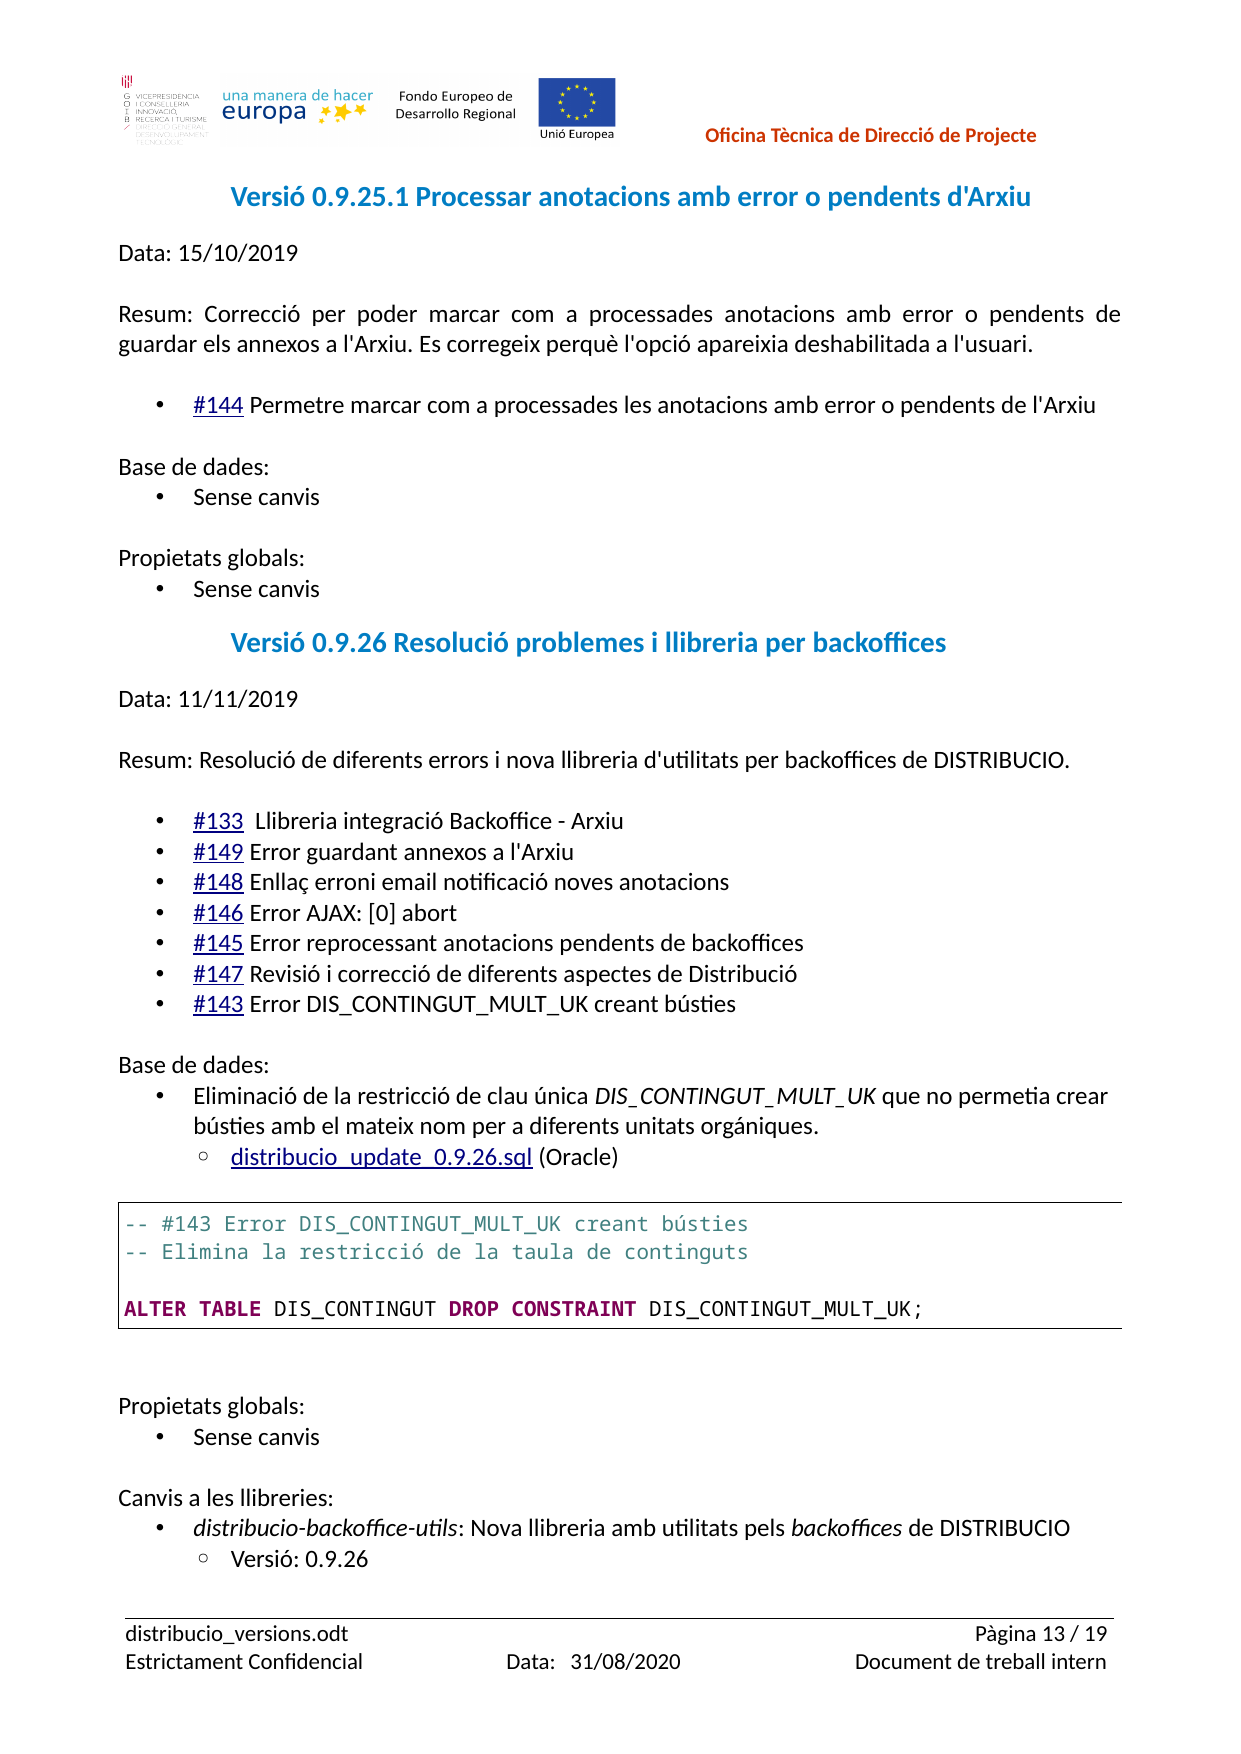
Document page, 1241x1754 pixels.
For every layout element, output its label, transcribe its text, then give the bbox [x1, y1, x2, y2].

list Sense canvis [156, 573, 1122, 603]
list Sense canvis [156, 481, 1122, 512]
list #133 Llibreria integració Backoffice - Arxiu [156, 805, 1122, 836]
list #143 Error DIS_CONTINGUT_MULT_UK creant bústies [156, 988, 1122, 1019]
picture [118, 73, 213, 147]
list Sense canvis [156, 1421, 1122, 1451]
list Versió: 0.9.26 [193, 1543, 1122, 1573]
list #147 Revisió i correcció de diferents aspectes de Distribució [156, 958, 1122, 988]
text Propietats globals: [118, 542, 1122, 573]
text Data: 11/11/2019 [118, 683, 1122, 714]
text Base de dades: [118, 1049, 1122, 1080]
picture [219, 73, 621, 147]
list #149 Error guardant annexos a l'Arxiu [156, 836, 1122, 866]
list #148 Enllaç erroni email notificació noves anotacions [156, 866, 1122, 897]
text Resum: Resolució de diferents errors i nova llibreria d'utilitats per backoffices de DISTRIBUCIO. [118, 744, 1122, 775]
text Base de dades: [118, 451, 1122, 481]
list #146 Error AJAX: [0] abort [156, 897, 1122, 927]
table_header -- #143 Error DIS_CONTINGUT_MULT_UK creant bústies -- Elimina la restricció de la taula de continguts ALTER TABLE DIS_CONTINGUT DROP CONSTRAINT DIS_CONTINGUT_MULT_UK; [119, 1203, 1122, 1328]
subtitle Versió 0.9.26 Resolució problemes i llibreria per backoffices [153, 624, 1122, 659]
text Resum: Correcció per poder marcar com a processades anotacions amb error o pendents de guardar els annexos a l'Arxiu. Es corregeix perquè l'opció apareixia deshabilitada a l'usuari. [118, 298, 1122, 359]
text Propietats globals: [118, 1390, 1122, 1421]
subtitle Versió 0.9.25.1 Processar anotacions amb error o pendents d'Arxiu [153, 178, 1122, 213]
text Canvis a les llibreries: [118, 1482, 1122, 1512]
list #145 Error reprocessant anotacions pendents de backoffices [156, 927, 1122, 958]
list distribucio-backoffice-utils: Nova llibreria amb utilitats pels backoffices de DISTRIBUCIO [156, 1512, 1122, 1543]
list distribucio_update_0.9.26.sql (Oracle) [193, 1141, 1122, 1171]
list Eliminació de la restricció de clau única DIS_CONTINGUT_MULT_UK que no permetia crear bústies amb el mateix nom per a diferents unitats orgániques. [156, 1080, 1122, 1141]
list #144 Permetre marcar com a processades les anotacions amb error o pendents de l'Arxiu [156, 389, 1122, 420]
text Data: 15/10/2019 [118, 237, 1122, 267]
